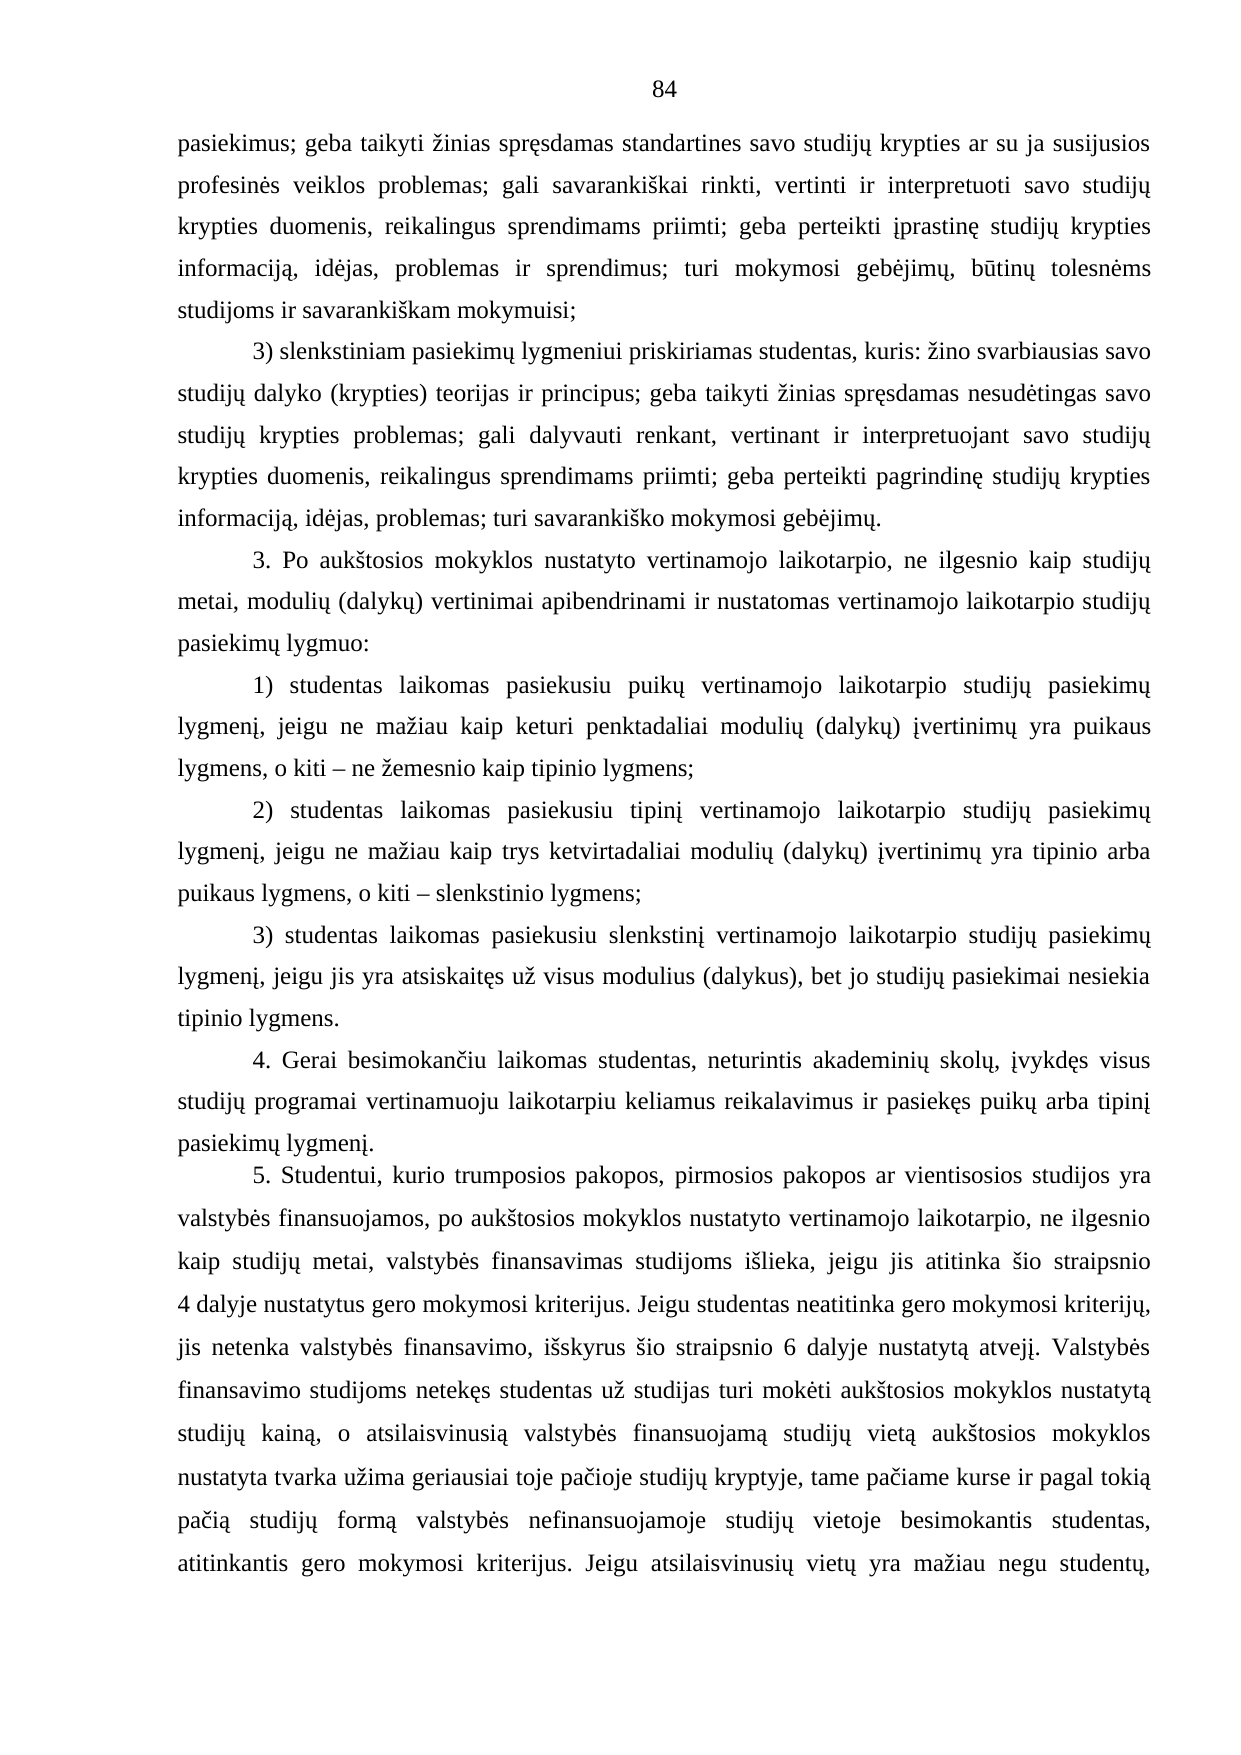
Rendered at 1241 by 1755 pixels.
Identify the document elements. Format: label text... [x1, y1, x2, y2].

text 2) studentas laikomas pasiekusiu tipinį vertinamojo laikotarpio studijų pasiekimų lygmenį, jeigu ne mažiau kaip trys ketvirtadaliai modulių (dalykų) įvertinimų yra tipinio arba puikaus lygmens, o kiti – slenkstinio lygmens; [177, 785, 1152, 910]
text 3. Po aukštosios mokyklos nustatyto vertinamojo laikotarpio, ne ilgesnio kaip studijų metai, modulių (dalykų) vertinimai apibendrinami ir nustatomas vertinamojo laikotarpio studijų pasiekimų lygmuo: [177, 535, 1152, 660]
text 5. Studentui, kurio trumposios pakopos, pirmosios pakopos ar vientisosios studijos yra valstybės finansuojamos, po aukštosios mokyklos nustatyto vertinamojo laikotarpio, ne ilgesnio kaip studijų metai, valstybės finansavimas studijoms išlieka, jeigu jis atitinka šio straipsnio 4 dalyje nustatytus gero mokymosi kriterijus. Jeigu studentas neatitinka gero mokymosi kriterijų, jis netenka valstybės finansavimo, išskyrus šio straipsnio 6 dalyje nustatytą atvejį. Valstybės finansavimo studijoms netekęs studentas už studijas turi mokėti aukštosios mokyklos nustatytą studijų kainą, o atsilaisvinusią valstybės finansuojamą studijų vietą aukštosios mokyklos nustatyta tvarka užima geriausiai toje pačioje studijų kryptyje, tame pačiame kurse ir pagal tokią pačią studijų formą valstybės nefinansuojamoje studijų vietoje besimokantis studentas, atitinkantis gero mokymosi kriterijus. Jeigu atsilaisvinusių vietų yra mažiau negu studentų, [177, 1160, 1152, 1577]
text 3) studentas laikomas pasiekusiu slenkstinį vertinamojo laikotarpio studijų pasiekimų lygmenį, jeigu jis yra atsiskaitęs už visus modulius (dalykus), bet jo studijų pasiekimai nesiekia tipinio lygmens. [177, 910, 1152, 1035]
text 4. Gerai besimokančiu laikomas studentas, neturintis akademinių skolų, įvykdęs visus studijų programai vertinamuoju laikotarpiu keliamus reikalavimus ir pasiekęs puikų arba tipinį pasiekimų lygmenį. [177, 1035, 1152, 1160]
text 3) slenkstiniam pasiekimų lygmeniui priskiriamas studentas, kuris: žino svarbiausias savo studijų dalyko (krypties) teorijas ir principus; geba taikyti žinias spręsdamas nesudėtingas savo studijų krypties problemas; gali dalyvauti renkant, vertinant ir interpretuojant savo studijų krypties duomenis, reikalingus sprendimams priimti; geba perteikti pagrindinę studijų krypties informaciją, idėjas, problemas; turi savarankiško mokymosi gebėjimų. [177, 326, 1152, 535]
text pasiekimus; geba taikyti žinias spręsdamas standartines savo studijų krypties ar su ja susijusios profesinės veiklos problemas; gali savarankiškai rinkti, vertinti ir interpretuoti savo studijų krypties duomenis, reikalingus sprendimams priimti; geba perteikti įprastinę studijų krypties informaciją, idėjas, problemas ir sprendimus; turi mokymosi gebėjimų, būtinų tolesnėms studijoms ir savarankiškam mokymuisi; [177, 118, 1152, 326]
text 1) studentas laikomas pasiekusiu puikų vertinamojo laikotarpio studijų pasiekimų lygmenį, jeigu ne mažiau kaip keturi penktadaliai modulių (dalykų) įvertinimų yra puikaus lygmens, o kiti – ne žemesnio kaip tipinio lygmens; [177, 660, 1152, 785]
